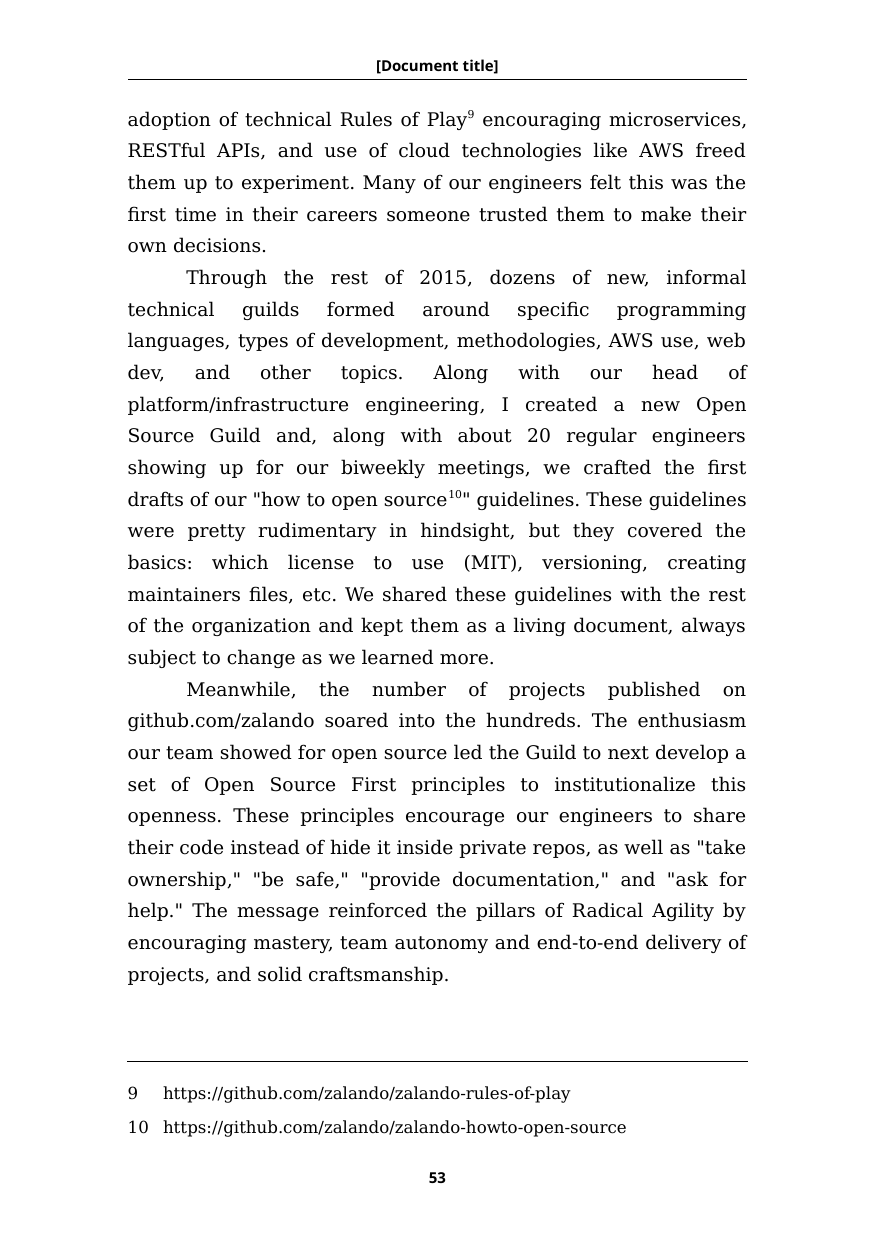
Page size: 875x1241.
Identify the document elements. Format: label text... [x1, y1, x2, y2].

text Through the rest of 2015, dozens of new, informal technical guilds formed around specific programming languages, types of development, methodologies, AWS use, web dev, and other topics. Along with our head of platform/infrastructure engineering, I created a new Open Source Guild and, along with about 20 regular engineers showing up for our biweekly meetings, we crafted the first drafts of our "how to open source" guidelines. These guidelines were pretty rudimentary in hindsight, but they covered the basics: which license to use (MIT), versioning, creating maintainers files, etc. We shared these guidelines with the rest of the organization and kept them as a living document, always subject to change as we learned more. [127, 267, 747, 669]
text adoption of technical Rules of Play encouraging microservices, RESTful APIs, and use of cloud technologies like AWS freed them up to experiment. Many of our engineers felt this was the first time in their careers someone trusted them to make their own decisions. [127, 109, 747, 257]
text https://github.com/zalando/zalando-howto-open-source [127, 1118, 747, 1138]
text https://github.com/zalando/zalando-rules-of-play [127, 1084, 747, 1103]
text Meanwhile, the number of projects published on github.com/zalando soared into the hundreds. The enthusiasm our team showed for open source led the Guild to next develop a set of Open Source First principles to institutionalize this openness. These principles encourage our engineers to share their code instead of hide it inside private repos, as well as "take ownership," "be safe," "provide documentation," and "ask for help." The message reinforced the pillars of Radical Agility by encouraging mastery, team autonomy and end-to-end delivery of projects, and solid craftsmanship. [127, 679, 747, 986]
